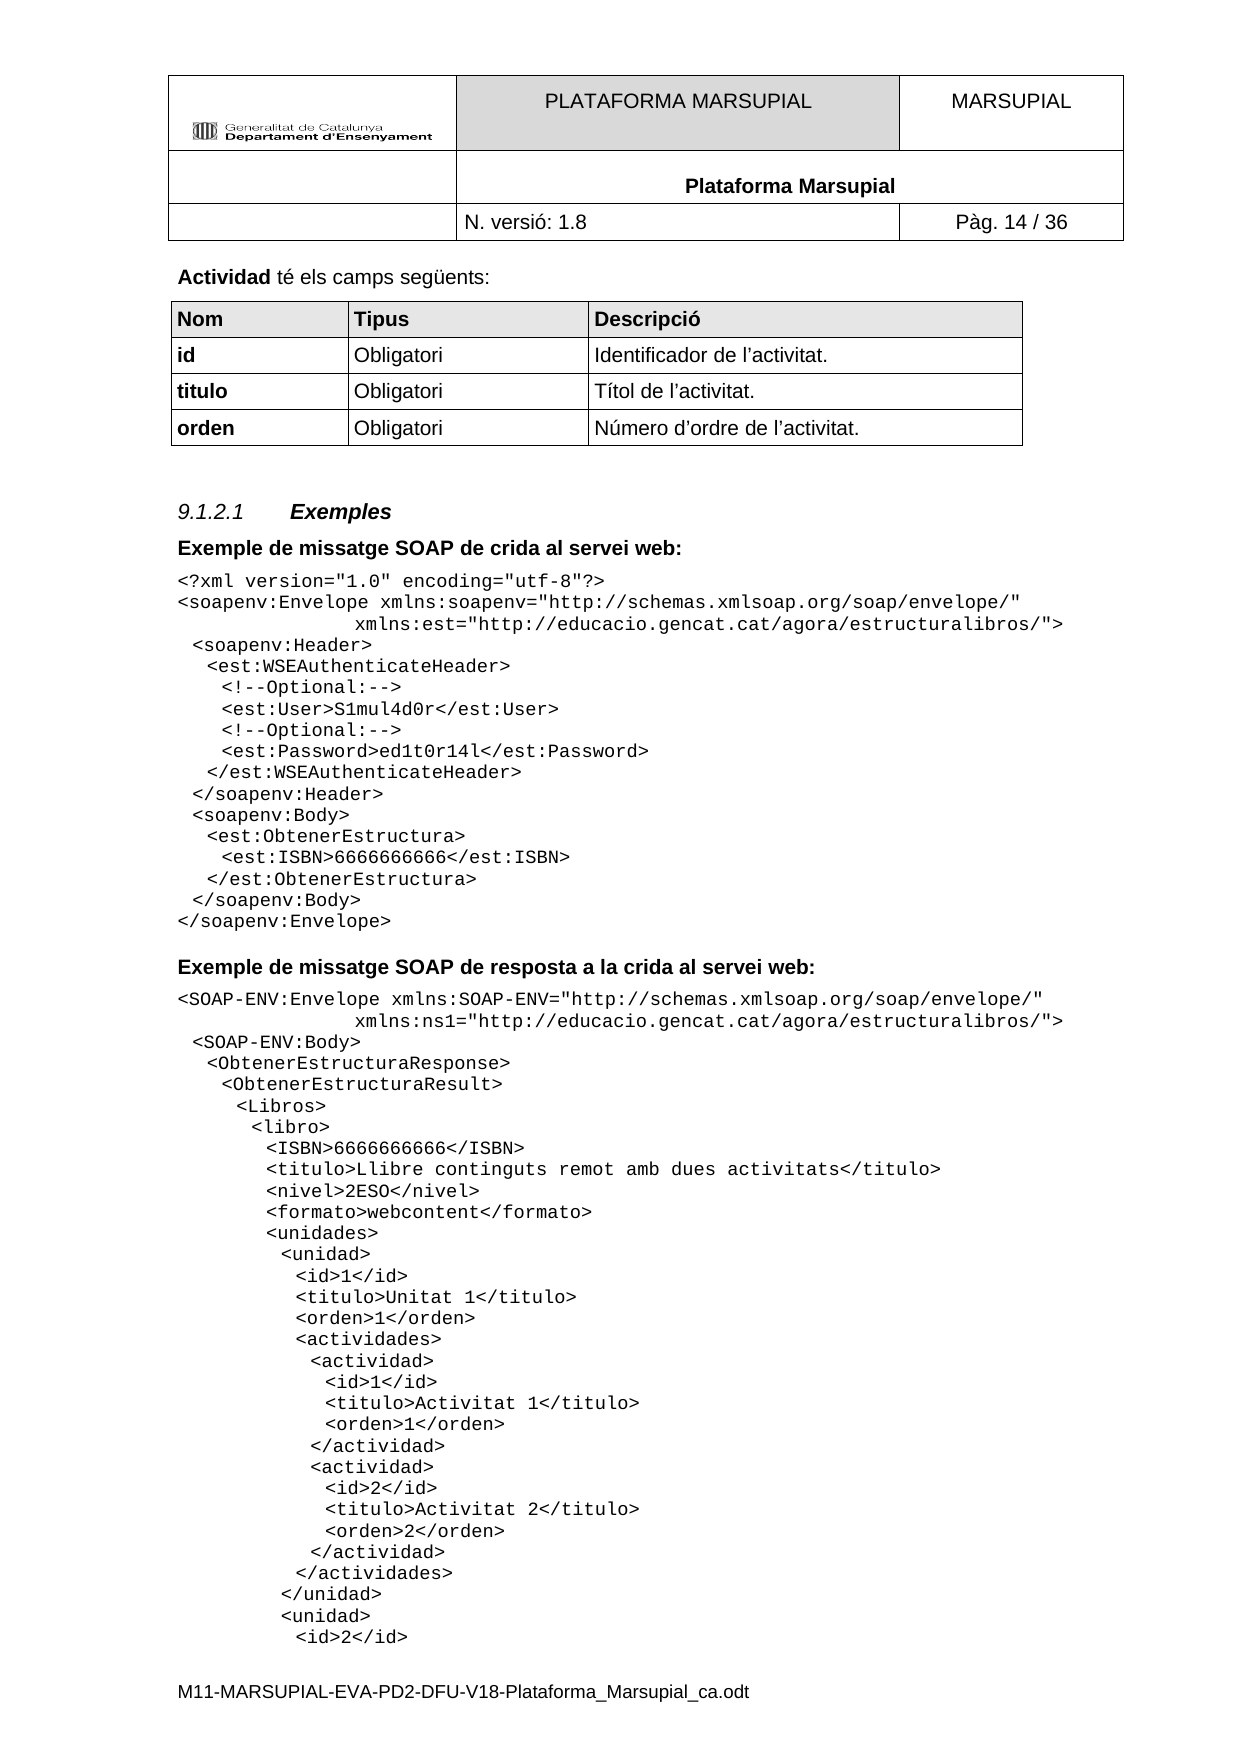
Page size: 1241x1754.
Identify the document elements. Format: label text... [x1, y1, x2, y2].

text <est:User>S1mul4d0r</est:User> [177, 699, 1122, 721]
text <soapenv:Header> [177, 636, 1122, 657]
text <orden>1</orden> [177, 1309, 1122, 1330]
table_cell orden [172, 410, 348, 445]
table_cell Número d’ordre de l’activitat. [589, 410, 1022, 445]
text <unidad> [177, 1606, 1122, 1628]
text <SOAP-ENV:Envelope xmlns:SOAP-ENV="http://schemas.xmlsoap.org/soap/envelope/" xmlns:ns1="http://educacio.gencat.cat/agora/estructuralibros/"> [177, 990, 1122, 1033]
table_cell id [172, 338, 348, 373]
text <soapenv:Envelope xmlns:soapenv="http://schemas.xmlsoap.org/soap/envelope/" xmlns:est="http://educacio.gencat.cat/agora/estructuralibros/"> [177, 593, 1122, 636]
text <SOAP-ENV:Body> [177, 1033, 1122, 1054]
text </soapenv:Header> [177, 784, 1122, 806]
text <ObtenerEstructuraResult> [177, 1075, 1122, 1096]
text <orden>1</orden> [177, 1415, 1122, 1436]
text <libro> [177, 1118, 1122, 1139]
text <id>1</id> [177, 1266, 1122, 1288]
text <id>2</id> [177, 1479, 1122, 1500]
text <titulo>Unitat 1</titulo> [177, 1288, 1122, 1309]
text <?xml version="1.0" encoding="utf-8"?> [177, 572, 1122, 593]
text <soapenv:Body> [177, 806, 1122, 827]
text <!--Optional:--> [177, 678, 1122, 699]
table_header Nom [172, 302, 348, 337]
text <unidad> [177, 1245, 1122, 1266]
text </est:ObtenerEstructura> [177, 869, 1122, 891]
text </actividad> [177, 1543, 1122, 1564]
text </soapenv:Body> [177, 891, 1122, 912]
text <est:WSEAuthenticateHeader> [177, 657, 1122, 678]
table_cell Obligatori [349, 410, 588, 445]
text <nivel>2ESO</nivel> [177, 1181, 1122, 1203]
text </soapenv:Envelope> [177, 912, 1122, 933]
text <id>1</id> [177, 1373, 1122, 1394]
text Actividad té els camps següents: [177, 265, 1122, 289]
table_cell Identificador de l’activitat. [589, 338, 1022, 373]
text <ObtenerEstructuraResponse> [177, 1054, 1122, 1075]
subtitle Exemples [177, 499, 1122, 524]
table_cell titulo [172, 374, 348, 409]
text Exemple de missatge SOAP de crida al servei web: [177, 536, 1122, 560]
text <titulo>Activitat 2</titulo> [177, 1500, 1122, 1521]
text <unidades> [177, 1224, 1122, 1245]
table_header Descripció [589, 302, 1022, 337]
text </actividades> [177, 1564, 1122, 1585]
text <actividad> [177, 1458, 1122, 1479]
text <actividad> [177, 1351, 1122, 1373]
text <titulo>Activitat 1</titulo> [177, 1394, 1122, 1415]
text <Libros> [177, 1096, 1122, 1118]
table_cell Títol de l’activitat. [589, 374, 1022, 409]
table_header Tipus [349, 302, 588, 337]
text Exemple de missatge SOAP de resposta a la crida al servei web: [177, 954, 1122, 978]
text <orden>2</orden> [177, 1521, 1122, 1543]
text <titulo>Llibre continguts remot amb dues activitats</titulo> [177, 1160, 1122, 1181]
table_cell Obligatori [349, 338, 588, 373]
text <ISBN>6666666666</ISBN> [177, 1139, 1122, 1160]
text <formato>webcontent</formato> [177, 1203, 1122, 1224]
text <est:ISBN>6666666666</est:ISBN> [177, 848, 1122, 869]
text <est:ObtenerEstructura> [177, 827, 1122, 848]
text <actividades> [177, 1330, 1122, 1351]
text <est:Password>ed1t0r14l</est:Password> [177, 742, 1122, 763]
table_cell Obligatori [349, 374, 588, 409]
text </est:WSEAuthenticateHeader> [177, 763, 1122, 784]
text <!--Optional:--> [177, 721, 1122, 742]
text </unidad> [177, 1585, 1122, 1606]
text </actividad> [177, 1436, 1122, 1458]
text <id>2</id> [177, 1628, 1122, 1649]
